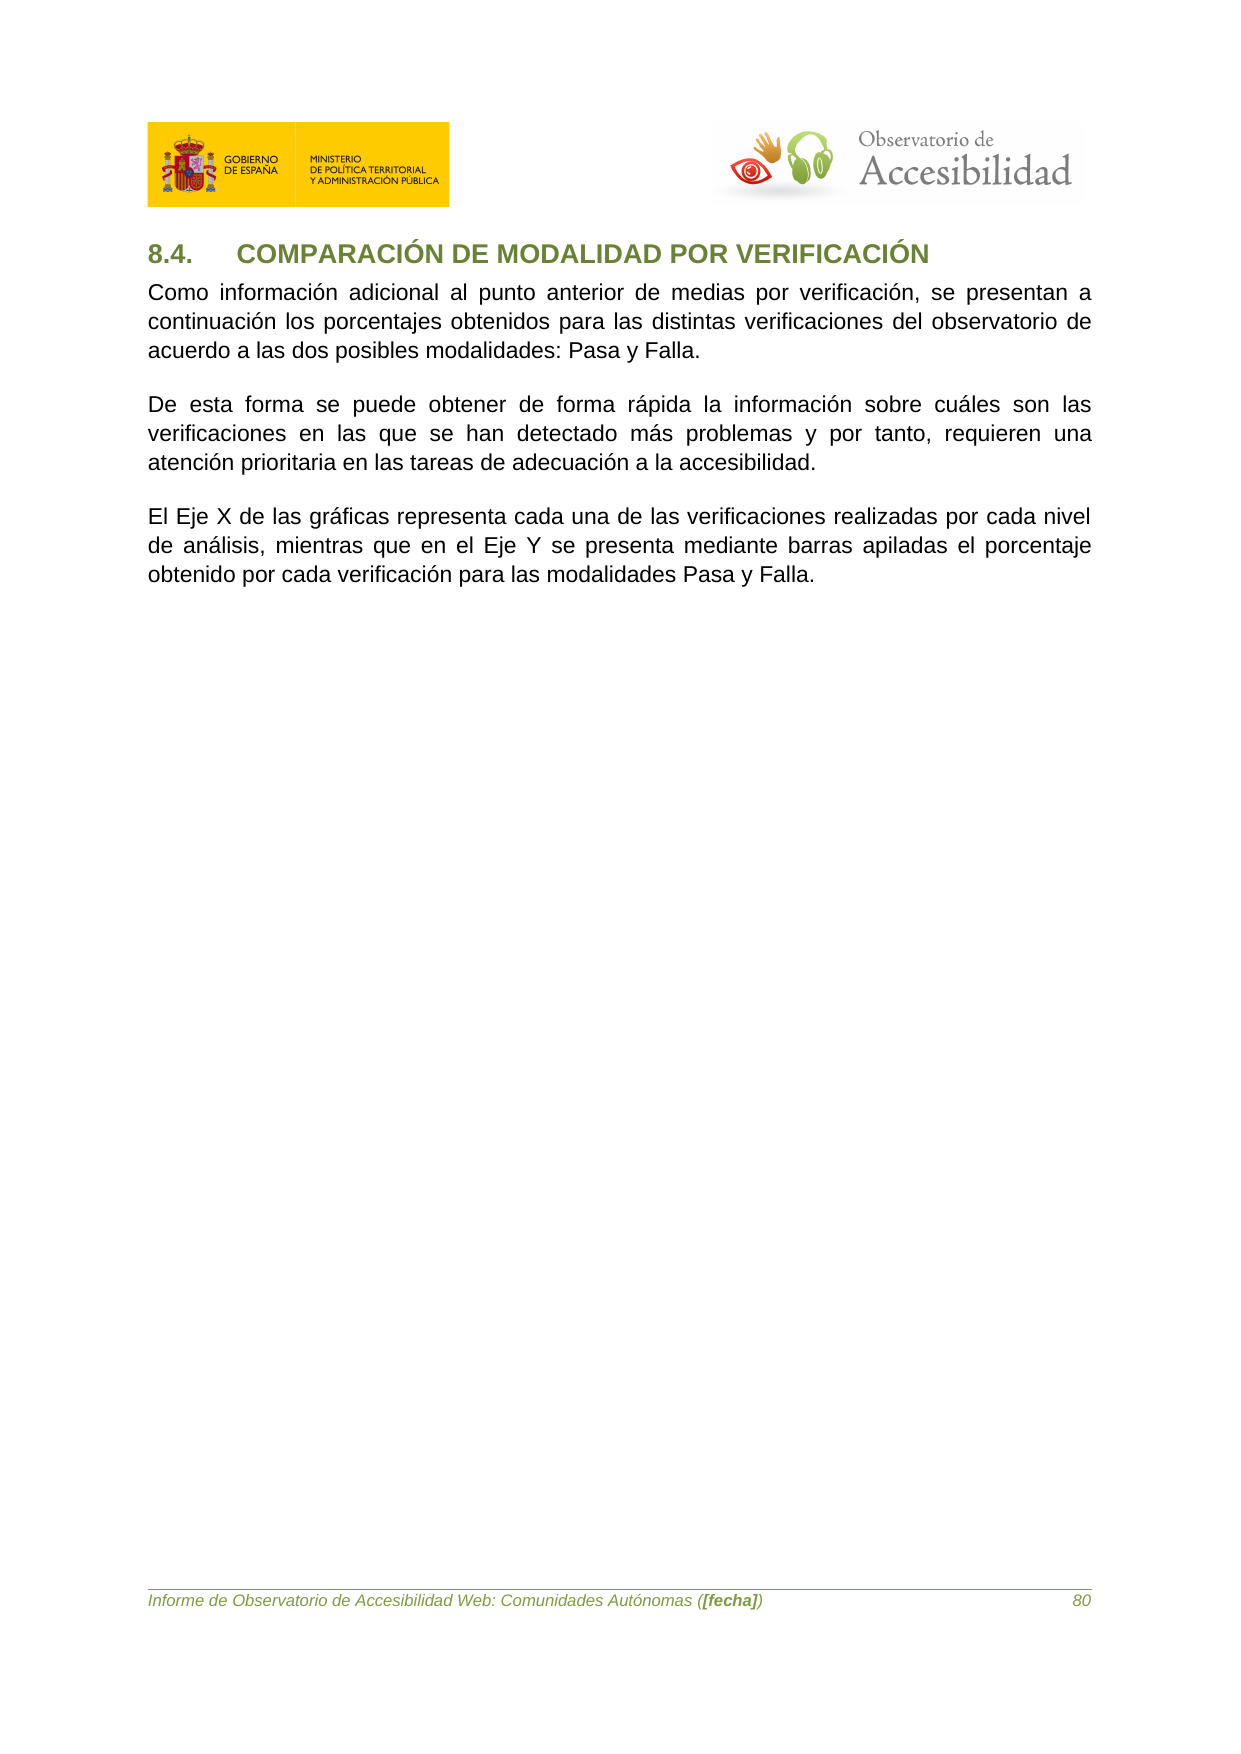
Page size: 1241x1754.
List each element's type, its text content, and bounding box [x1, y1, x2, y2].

text Como información adicional al punto anterior de medias por verificación, se presentan a continuación los porcentajes obtenidos para las distintas verificaciones del observatorio de acuerdo a las dos posibles modalidades: Pasa y Falla. [148, 279, 1092, 363]
text De esta forma se puede obtener de forma rápida la información sobre cuáles son las verificaciones en las que se han detectado más problemas y por tanto, requieren una atención prioritaria en las tareas de adecuación a la accesibilidad. [148, 391, 1092, 475]
list Comparación de Modalidad por Verificación [148, 238, 1092, 269]
text El Eje X de las gráficas representa cada una de las verificaciones realizadas por cada nivel de análisis, mientras que en el Eje Y se presenta mediante barras apiladas el porcentaje obtenido por cada verificación para las modalidades Pasa y Falla. [148, 503, 1092, 587]
